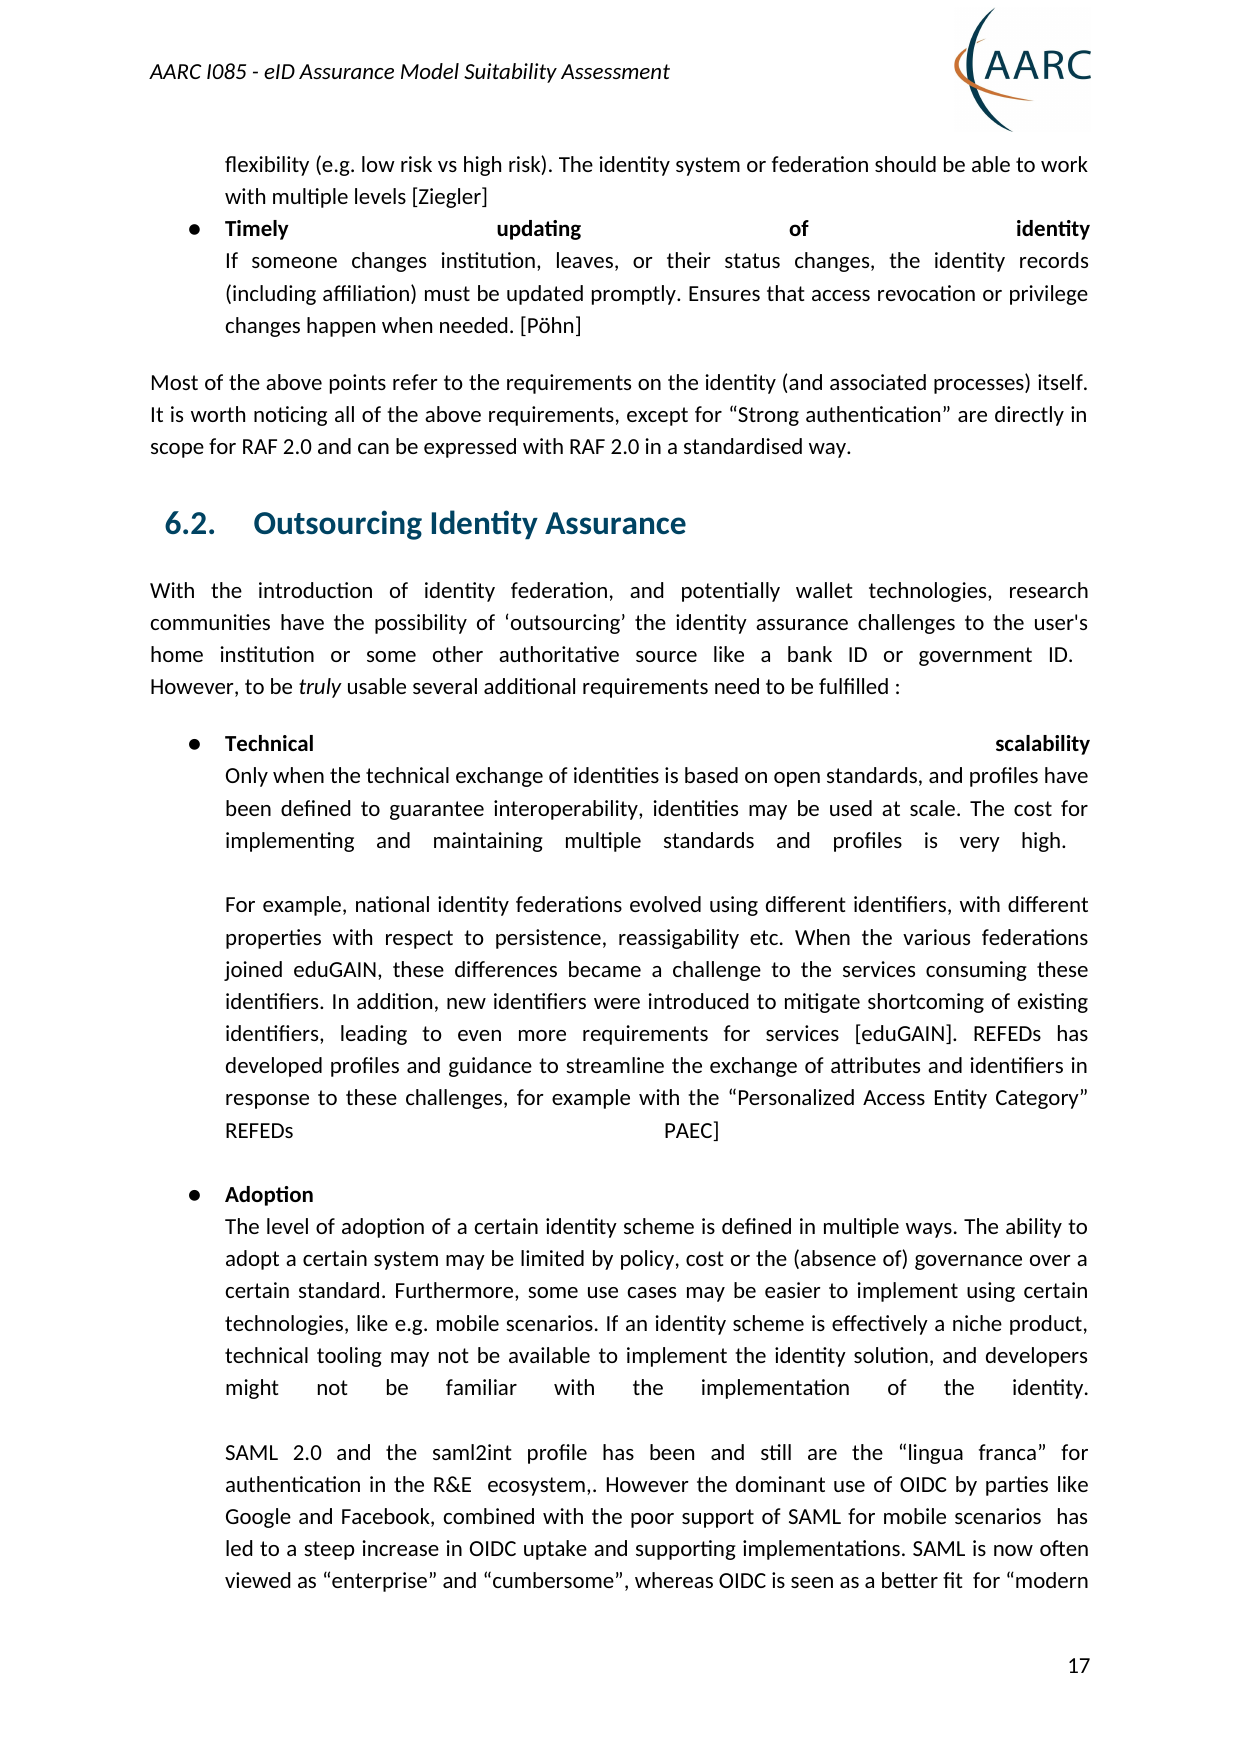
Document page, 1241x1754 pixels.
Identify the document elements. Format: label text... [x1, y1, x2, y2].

list Adoption The level of adoption of a certain identity scheme is defined in multiple ways. The ability to adopt a certain system may be limited by policy, cost or the (absence of) governance over a certain standard. Furthermore, some use cases may be easier to implement using certain technologies, like e.g. mobile scenarios. If an identity scheme is effectively a niche product, technical tooling may not be available to implement the identity solution, and developers might not be familiar with the implementation of the identity. SAML 2.0 and the saml2int profile has been and still are the “lingua franca” for authentication in the R&E ecosystem,. However the dominant use of OIDC by parties like Google and Facebook, combined with the poor support of SAML for mobile scenarios has led to a steep increase in OIDC uptake and supporting implementations. SAML is now often viewed as “enterprise” and “cumbersome”, whereas OIDC is seen as a better fit for “modern [187, 1180, 1090, 1594]
list Technical scalability Only when the technical exchange of identities is based on open standards, and profiles have been defined to guarantee interoperability, identities may be used at scale. The cost for implementing and maintaining multiple standards and profiles is very high. For example, national identity federations evolved using different identifiers, with different properties with respect to persistence, reassigability etc. When the various federations joined eduGAIN, these differences became a challenge to the services consuming these identifiers. In addition, new identifiers were introduced to mitigate shortcoming of existing identifiers, leading to even more requirements for services [eduGAIN]. REFEDs has developed profiles and guidance to streamline the exchange of attributes and identifiers in response to these challenges, for example with the “Personalized Access Entity Category” REFEDs PAEC] [187, 729, 1090, 1176]
picture [1072, 54, 1091, 77]
text With the introduction of identity federation, and potentially wallet technologies, research communities have the possibility of ‘outsourcing’ the identity assurance challenges to the user's home institution or some other authoritative source like a bank ID or government ID. However, to be truly usable several additional requirements need to be fulfilled : [150, 576, 1090, 700]
list Timely updating of identity If someone changes institution, leaves, or their status changes, the identity records (including affiliation) must be updated promptly. Ensures that access revocation or privilege changes happen when needed. [Pöhn] [187, 214, 1090, 339]
subtitle Outsourcing Identity Assurance [216, 502, 1090, 543]
picture [954, 7, 1091, 132]
list flexibility (e.g. low risk vs high risk). The identity system or federation should be able to work with multiple levels [Ziegler] [187, 150, 1090, 210]
text Most of the above points refer to the requirements on the identity (and associated processes) itself. It is worth noticing all of the above requirements, except for “Strong authentication” are directly in scope for RAF 2.0 and can be expressed with RAF 2.0 in a standardised way. [150, 368, 1090, 461]
